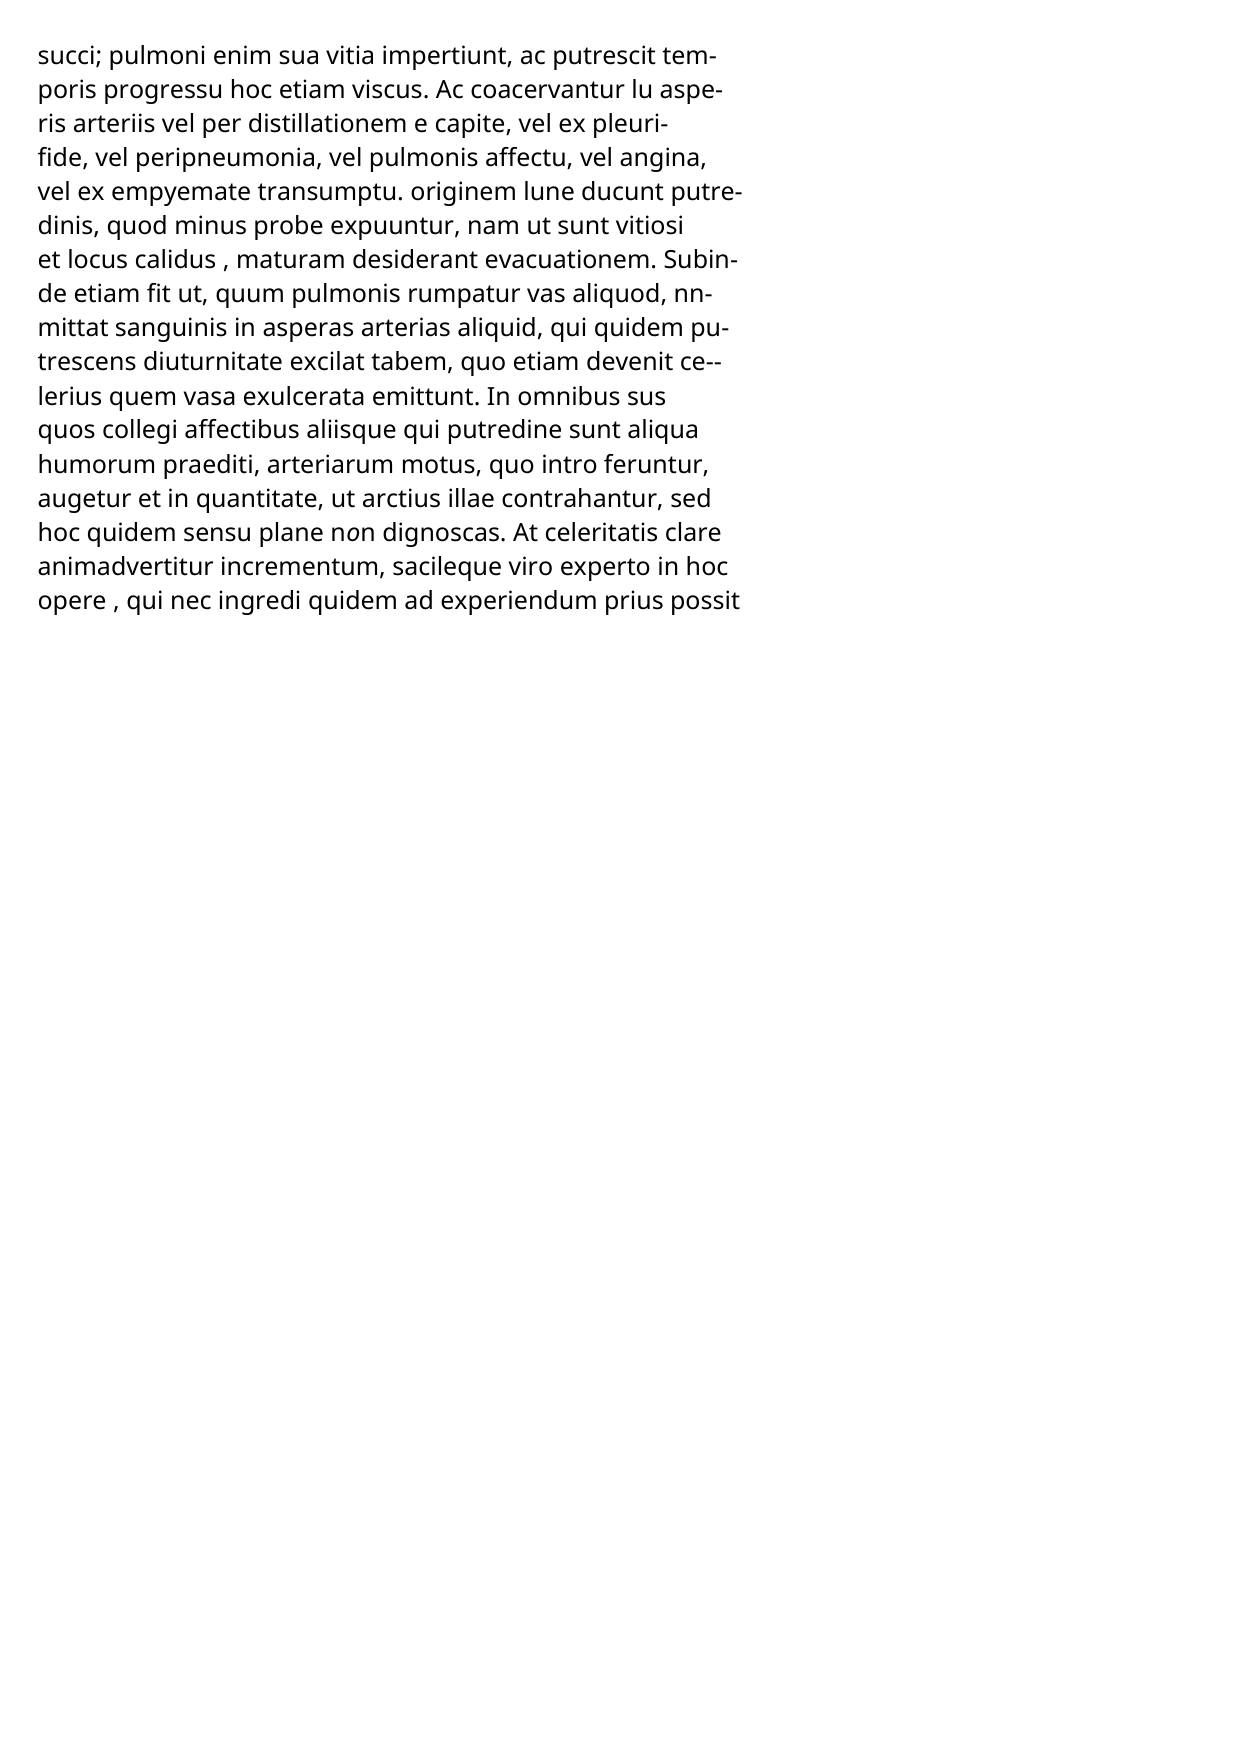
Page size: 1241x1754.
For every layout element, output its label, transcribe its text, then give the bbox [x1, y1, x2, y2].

text succi; pulmoni enim sua vitia impertiunt, ac putrescit tem- poris progressu hoc etiam viscus. Ac coacervantur lu aspe- ris arteriis vel per distillationem e capite, vel ex pleuri- fide, vel peripneumonia, vel pulmonis affectu, vel angina, vel ex empyemate transumptu. originem lune ducunt putre- dinis, quod minus probe expuuntur, nam ut sunt vitiosi et locus calidus , maturam desiderant evacuationem. Subin- de etiam fit ut, quum pulmonis rumpatur vas aliquod, nn- mittat sanguinis in asperas arterias aliquid, qui quidem pu- trescens diuturnitate excilat tabem, quo etiam devenit ce-- lerius quem vasa exulcerata emittunt. In omnibus sus quos collegi affectibus aliisque qui putredine sunt aliqua humorum praediti, arteriarum motus, quo intro feruntur, augetur et in quantitate, ut arctius illae contrahantur, sed hoc quidem sensu plane non dignoscas. At celeritatis clare animadvertitur incrementum, sacileque viro experto in hoc opere , qui nec ingredi quidem ad experiendum prius possit [37, 37, 1203, 617]
